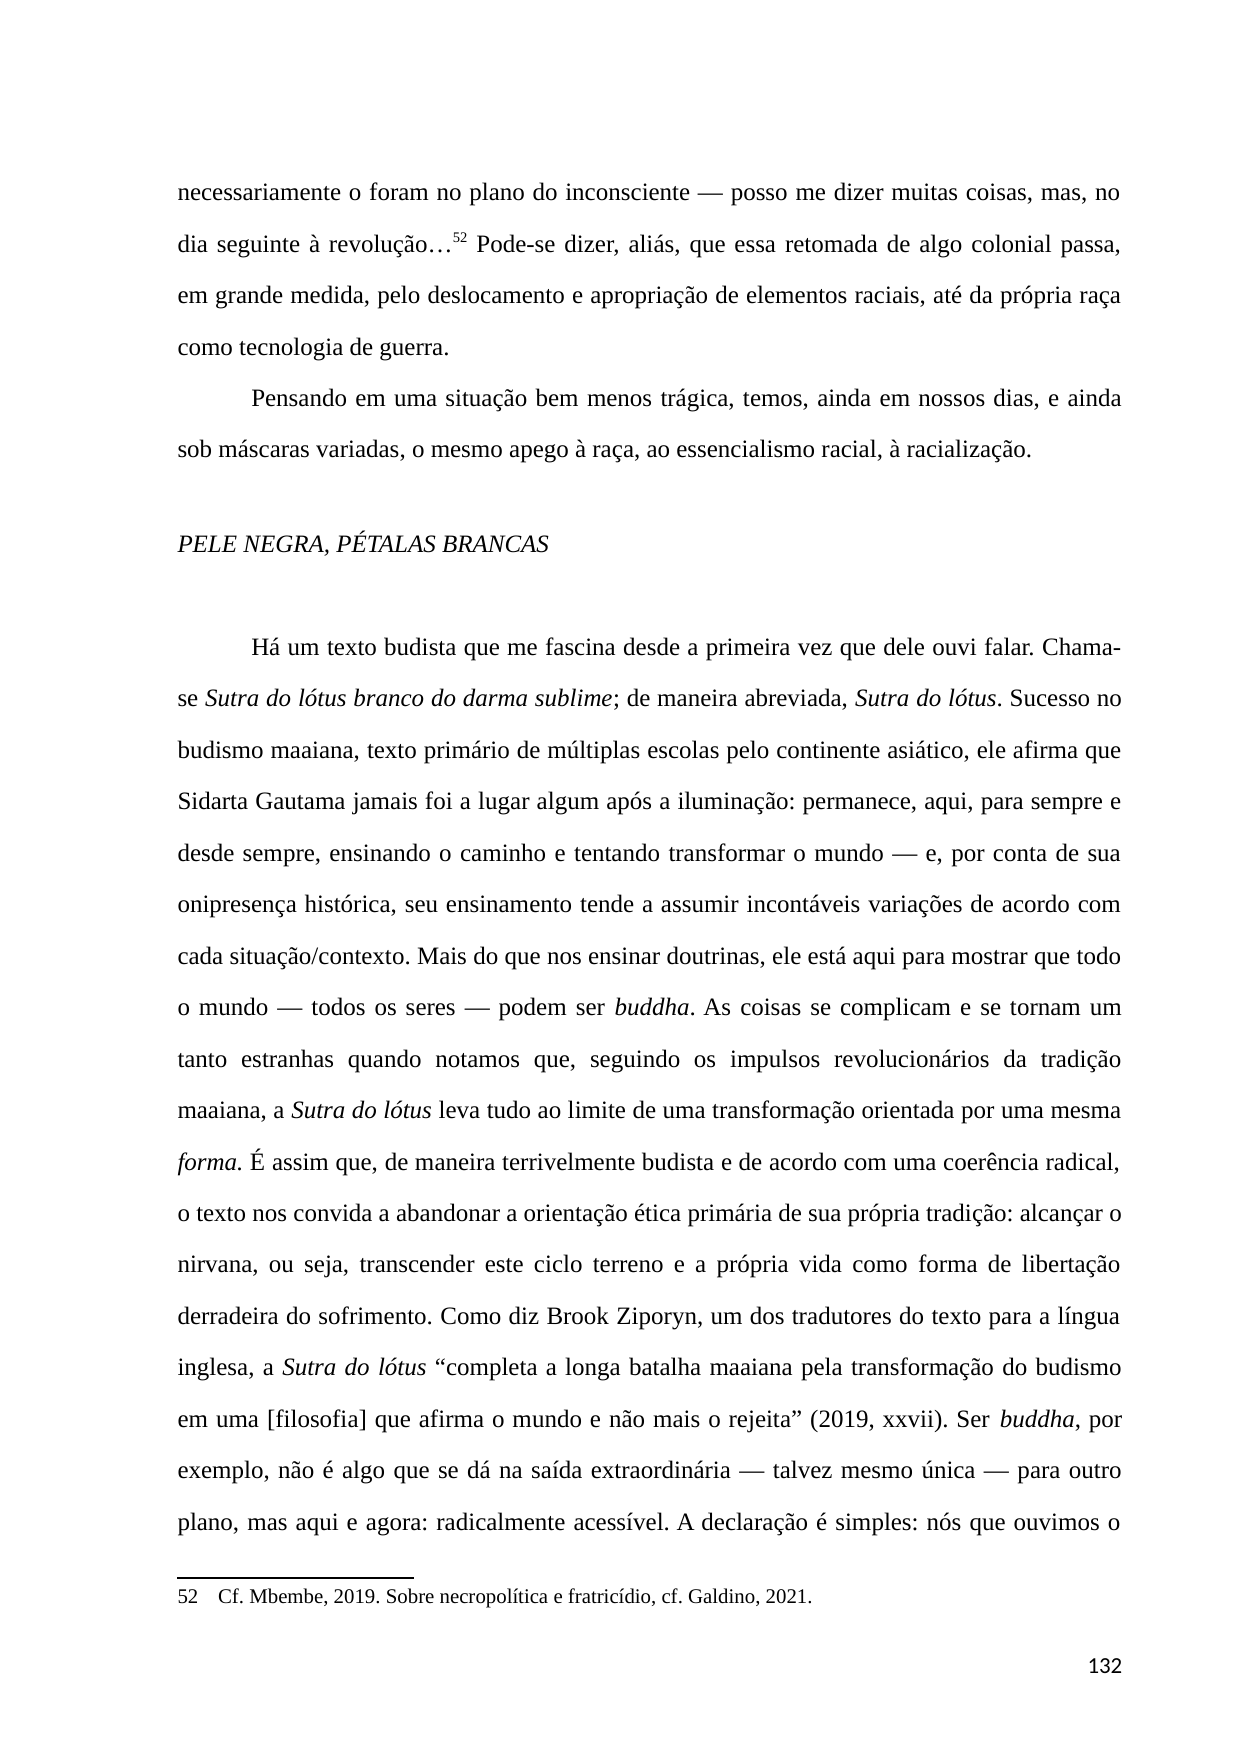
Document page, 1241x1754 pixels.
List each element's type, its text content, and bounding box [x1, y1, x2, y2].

text PELE NEGRA, PÉTALAS BRANCAS [177, 529, 1122, 558]
text Pensando em uma situação bem menos trágica, temos, ainda em nossos dias, e ainda sob máscaras variadas, o mesmo apego à raça, ao essencialismo racial, à racialização. [177, 383, 1122, 463]
text Cf. Mbembe, 2019. Sobre necropolítica e fratricídio, cf. Galdino, 2021. [177, 1584, 1122, 1608]
text Há um texto budista que me fascina desde a primeira vez que dele ouvi falar. Chama-se Sutra do lótus branco do darma sublime; de maneira abreviada, Sutra do lótus. Sucesso no budismo maaiana, texto primário de múltiplas escolas pelo continente asiático, ele afirma que Sidarta Gautama jamais foi a lugar algum após a iluminação: permanece, aqui, para sempre e desde sempre, ensinando o caminho e tentando transformar o mundo — e, por conta de sua onipresença histórica, seu ensinamento tende a assumir incontáveis variações de acordo com cada situação/contexto. Mais do que nos ensinar doutrinas, ele está aqui para mostrar que todo o mundo — todos os seres — podem ser buddha. As coisas se complicam e se tornam um tanto estranhas quando notamos que, seguindo os impulsos revolucionários da tradição maaiana, a Sutra do lótus leva tudo ao limite de uma transformação orientada por uma mesma forma. É assim que, de maneira terrivelmente budista e de acordo com uma coerência radical, o texto nos convida a abandonar a orientação ética primária de sua própria tradição: alcançar o nirvana, ou seja, transcender este ciclo terreno e a própria vida como forma de libertação derradeira do sofrimento. Como diz Brook Ziporyn, um dos tradutores do texto para a língua inglesa, a Sutra do lótus “completa a longa batalha maaiana pela transformação do budismo em uma [filosofia] que afirma o mundo e não mais o rejeita” (2019, xxvii). Ser buddha, por exemplo, não é algo que se dá na saída extraordinária — talvez mesmo única — para outro plano, mas aqui e agora: radicalmente acessível. A declaração é simples: nós que ouvimos o [177, 581, 1122, 1536]
text necessariamente o foram no plano do inconsciente — posso me dizer muitas coisas, mas, no dia seguinte à revolução… Pode-se dizer, aliás, que essa retomada de algo colonial passa, em grande medida, pelo deslocamento e apropriação de elementos raciais, até da própria raça como tecnologia de guerra. [177, 177, 1122, 360]
